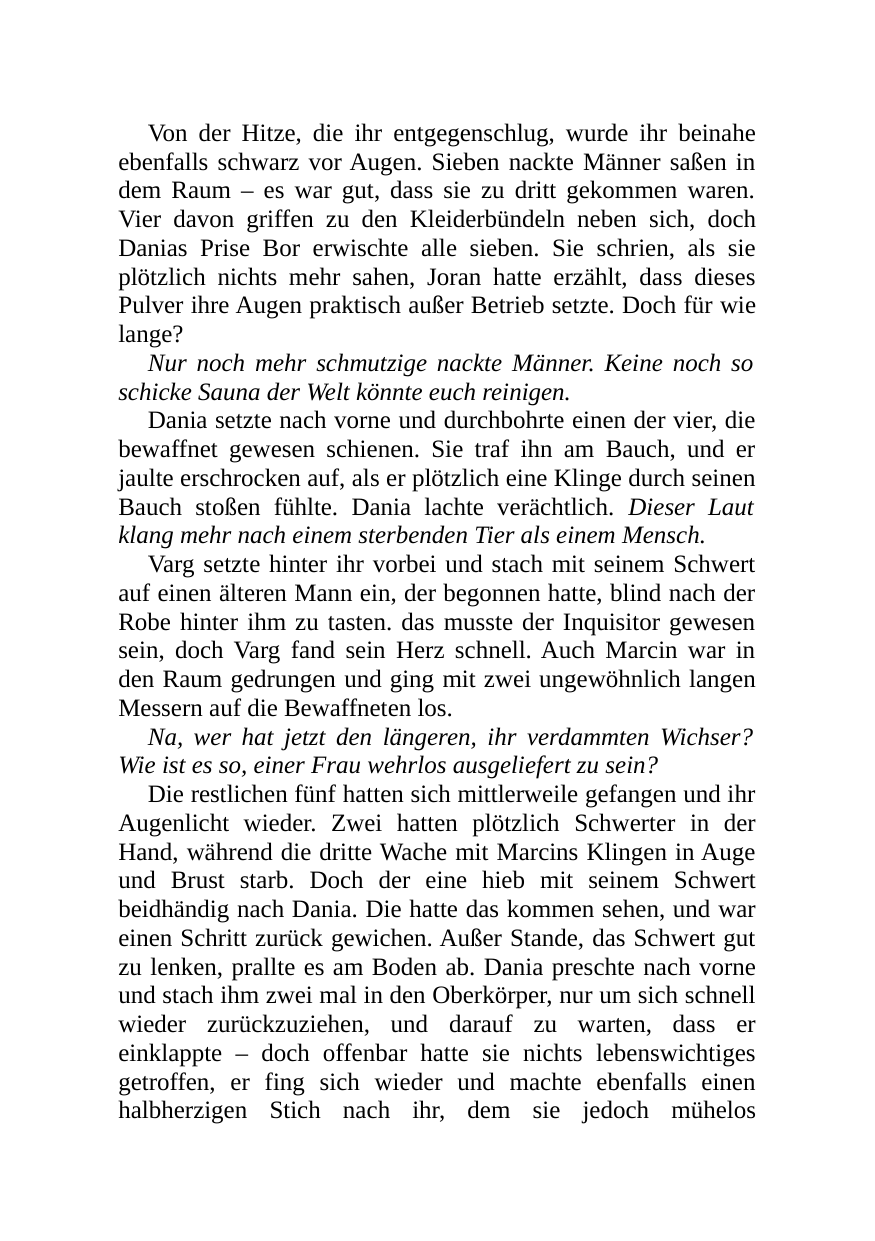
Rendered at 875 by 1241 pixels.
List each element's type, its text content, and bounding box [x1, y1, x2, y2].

text Varg setzte hinter ihr vorbei und stach mit seinem Schwert auf einen älteren Mann ein, der begonnen hatte, blind nach der Robe hinter ihm zu tasten. das musste der Inquisitor gewesen sein, doch Varg fand sein Herz schnell. Auch Marcin war in den Raum gedrungen und ging mit zwei ungewöhnlich langen Messern auf die Bewaffneten los. [118, 549, 756, 722]
text Na, wer hat jetzt den längeren, ihr verdammten Wichser? Wie ist es so, einer Frau wehrlos ausgeliefert zu sein? [118, 722, 756, 779]
text Dania setzte nach vorne und durchbohrte einen der vier, die bewaffnet gewesen schienen. Sie traf ihn am Bauch, und er jaulte erschrocken auf, als er plötzlich eine Klinge durch seinen Bauch stoßen fühlte. Dania lachte verächtlich. Dieser Laut klang mehr nach einem sterbenden Tier als einem Mensch. [118, 406, 756, 549]
text Von der Hitze, die ihr entgegenschlug, wurde ihr beinahe ebenfalls schwarz vor Augen. Sieben nackte Männer saßen in dem Raum – es war gut, dass sie zu dritt gekommen waren. Vier davon griffen zu den Kleiderbündeln neben sich, doch Danias Prise Bor erwischte alle sieben. Sie schrien, als sie plötzlich nichts mehr sahen, Joran hatte erzählt, dass dieses Pulver ihre Augen praktisch außer Betrieb setzte. Doch für wie lange? [118, 118, 756, 348]
text Die restlichen fünf hatten sich mittlerweile gefangen und ihr Augenlicht wieder. Zwei hatten plötzlich Schwerter in der Hand, während die dritte Wache mit Marcins Klingen in Auge und Brust starb. Doch der eine hieb mit seinem Schwert beidhändig nach Dania. Die hatte das kommen sehen, und war einen Schritt zurück gewichen. Außer Stande, das Schwert gut zu lenken, prallte es am Boden ab. Dania preschte nach vorne und stach ihm zwei mal in den Oberkörper, nur um sich schnell wieder zurückzuziehen, und darauf zu warten, dass er einklappte – doch offenbar hatte sie nichts lebenswichtiges getroffen, er fing sich wieder und machte ebenfalls einen halbherzigen Stich nach ihr, dem sie jedoch mühelos [118, 779, 756, 1124]
text Nur noch mehr schmutzige nackte Männer. Keine noch so schicke Sauna der Welt könnte euch reinigen. [118, 348, 756, 406]
